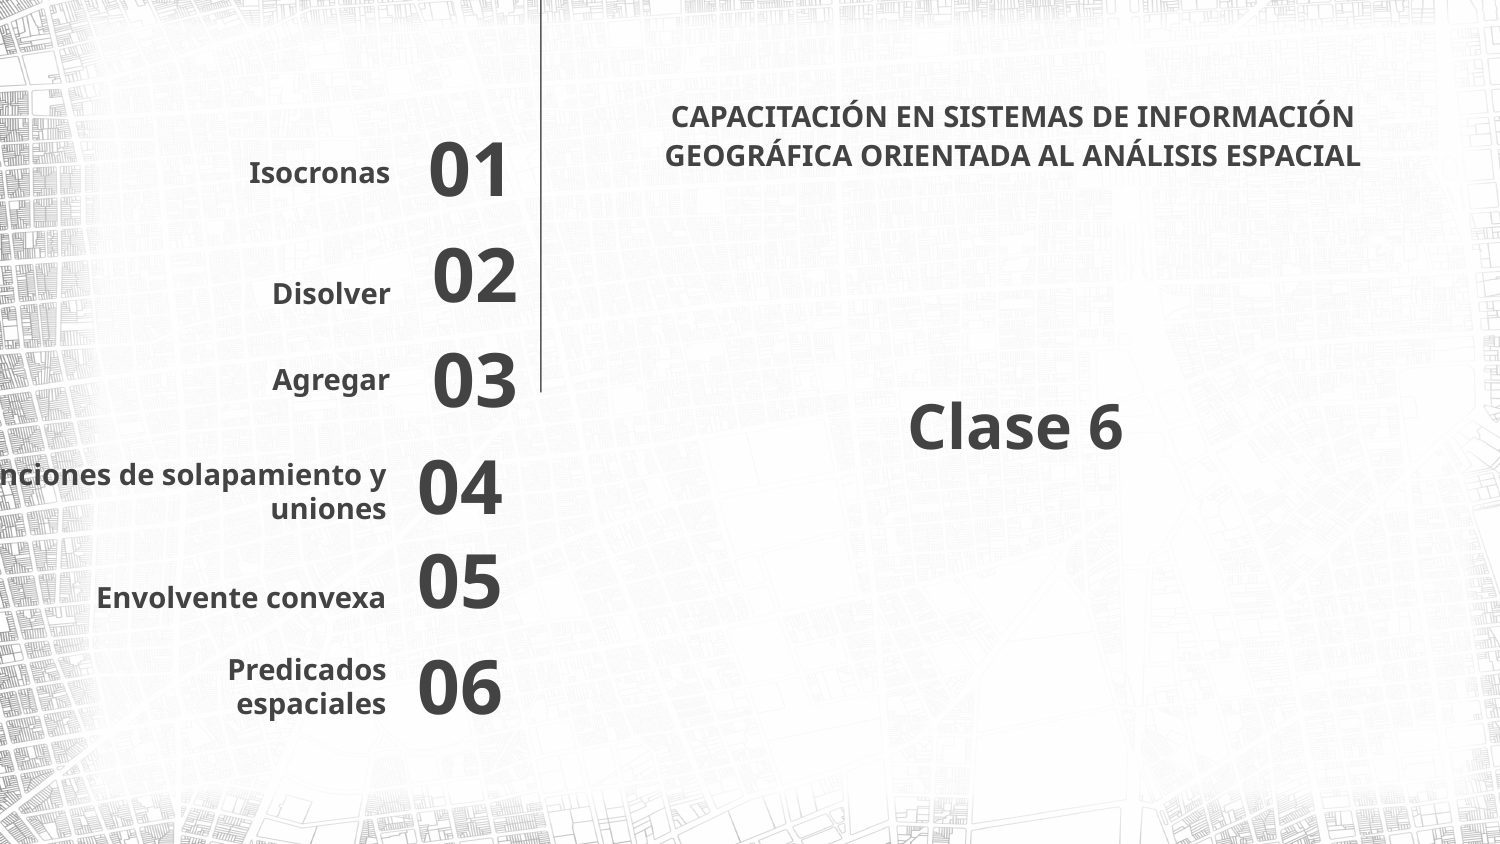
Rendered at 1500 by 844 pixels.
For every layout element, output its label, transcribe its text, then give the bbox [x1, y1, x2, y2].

text_box 06 [403, 637, 579, 733]
text_box 05 [403, 531, 579, 626]
text_box CAPACITACIÓN EN SISTEMAS DE INFORMACIÓN GEOGRÁFICA ORIENTADA AL ANÁLISIS ESPACIAL [609, 88, 1418, 258]
text_box Predicados espaciales [77, 641, 402, 736]
picture [0, 0, 1500, 844]
text_box 03 [351, 330, 533, 426]
text_box Agregar [0, 316, 406, 412]
text_box Funciones de solapamiento y uniones [0, 446, 402, 541]
text_box Disolver [0, 230, 351, 316]
text_box Envolvente convexa [77, 534, 402, 630]
text_box Isocronas [0, 110, 406, 205]
text_box 04 [403, 436, 579, 531]
text_box Clase 6 [732, 347, 1300, 502]
text_box 01 [347, 118, 529, 214]
text_box 02 [351, 224, 533, 320]
